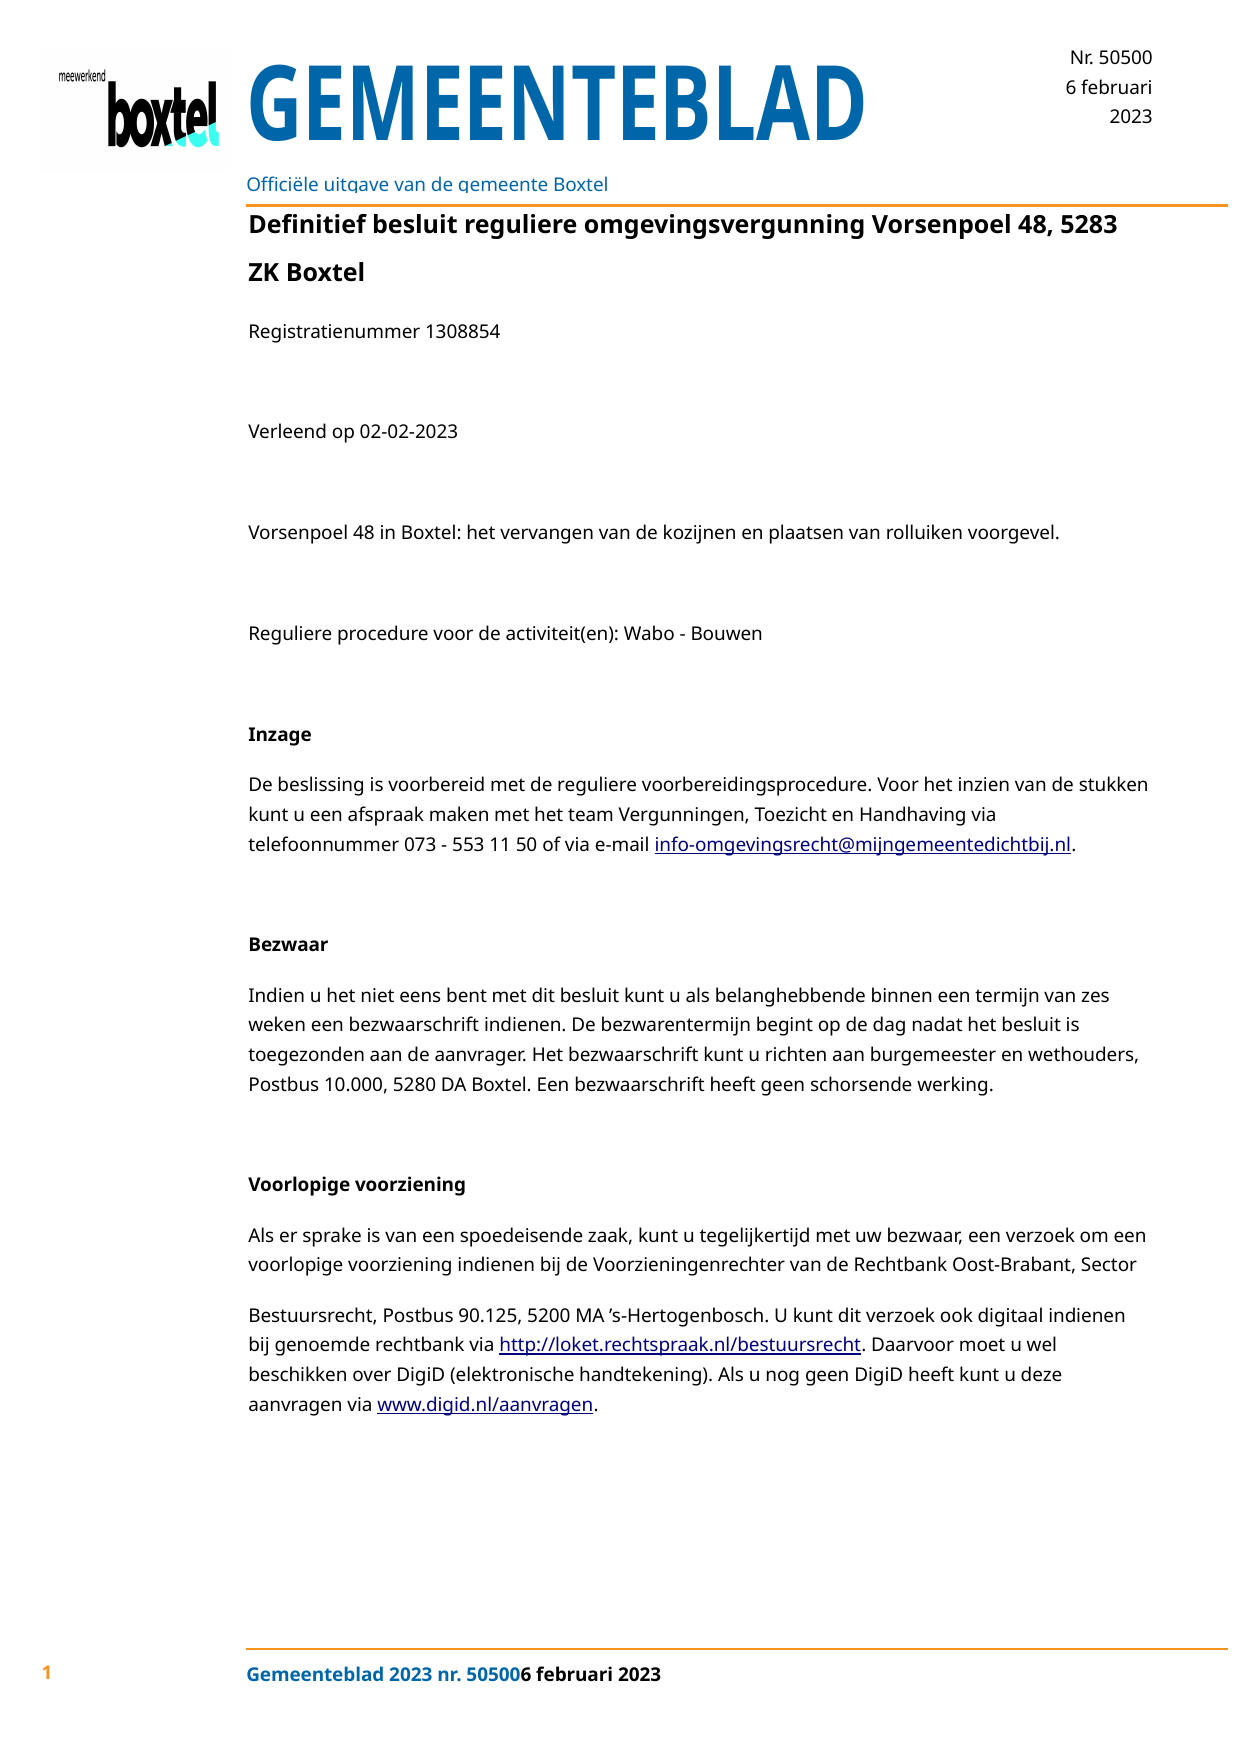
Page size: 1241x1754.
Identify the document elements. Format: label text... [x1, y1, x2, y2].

text Registratienummer 1308854 [248, 318, 1152, 344]
text Inzage [248, 721, 1152, 747]
text Verleend op 02-02-2023 [248, 419, 1152, 444]
text Voorlopige voorziening [248, 1172, 1152, 1197]
text Reguliere procedure voor de activiteit(en): Wabo - Bouwen [248, 620, 1152, 646]
text Bestuursrecht, Postbus 90.125, 5200 MA ’s-Hertogenbosch. U kunt dit verzoek ook digitaal indienen bij genoemde rechtbank via http://loket.rechtspraak.nl/bestuursrecht. Daarvoor moet u wel beschikken over DigiD (elektronische handtekening). Als u nog geen DigiD heeft kunt u deze aanvragen via www.digid.nl/aanvragen. [248, 1302, 1152, 1417]
picture [41, 47, 231, 172]
text Vorsenpoel 48 in Boxtel: het vervangen van de kozijnen en plaatsen van rolluiken voorgevel. [248, 519, 1152, 545]
text De beslissing is voorbereid met de reguliere voorbereidingsprocedure. Voor het inzien van de stukken kunt u een afspraak maken met het team Vergunningen, Toezicht en Handhaving via telefoonnummer 073 - 553 11 50 of via e-mail info-omgevingsrecht@mijngemeentedichtbij.nl. [248, 772, 1152, 857]
text Bezwaar [248, 932, 1152, 957]
text Indien u het niet eens bent met dit besluit kunt u als belanghebbende binnen een termijn van zes weken een bezwaarschrift indienen. De bezwarentermijn begint op de dag nadat het besluit is toegezonden aan de aanvrager. Het bezwaarschrift kunt u richten aan burgemeester en wethouders, Postbus 10.000, 5280 DA Boxtel. Een bezwaarschrift heeft geen schorsende werking. [248, 982, 1152, 1097]
text Definitief besluit reguliere omgevingsvergunning Vorsenpoel 48, 5283 ZK Boxtel [248, 207, 1152, 288]
text Als er sprake is van een spoedeisende zaak, kunt u tegelijkertijd met uw bezwaar, een verzoek om een voorlopige voorziening indienen bij de Voorzieningenrechter van de Rechtbank Oost-Brabant, Sector [248, 1222, 1152, 1277]
